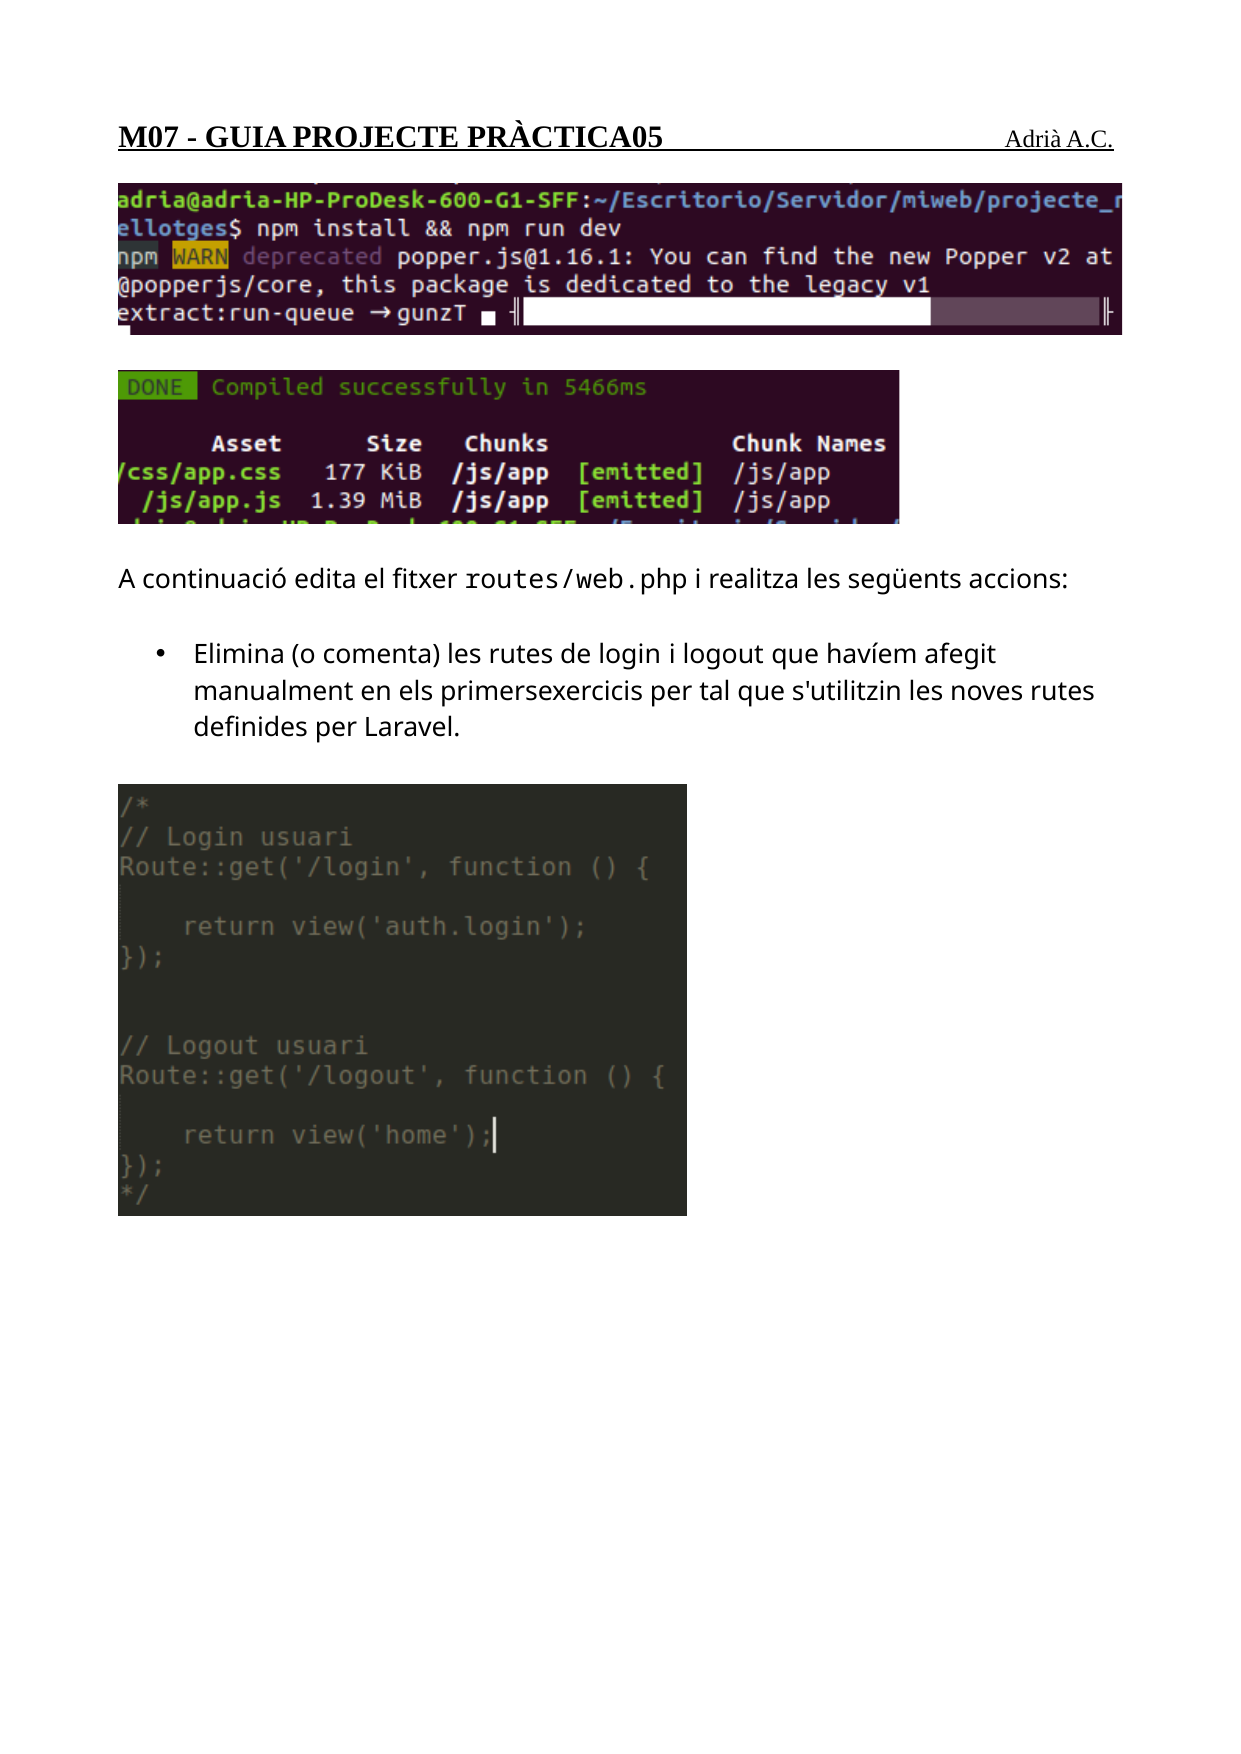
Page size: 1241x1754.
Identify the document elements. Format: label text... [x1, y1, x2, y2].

text A continuació edita el fitxer routes/web.php i realitza les següents accions: [118, 560, 1122, 596]
picture [118, 784, 687, 1216]
picture [118, 370, 900, 524]
picture [118, 183, 1123, 335]
list Elimina (o comenta) les rutes de login i logout que havíem afegit manualment en els primersexercicis per tal que s'utilitzin les noves rutes definides per Laravel. [156, 632, 1122, 744]
